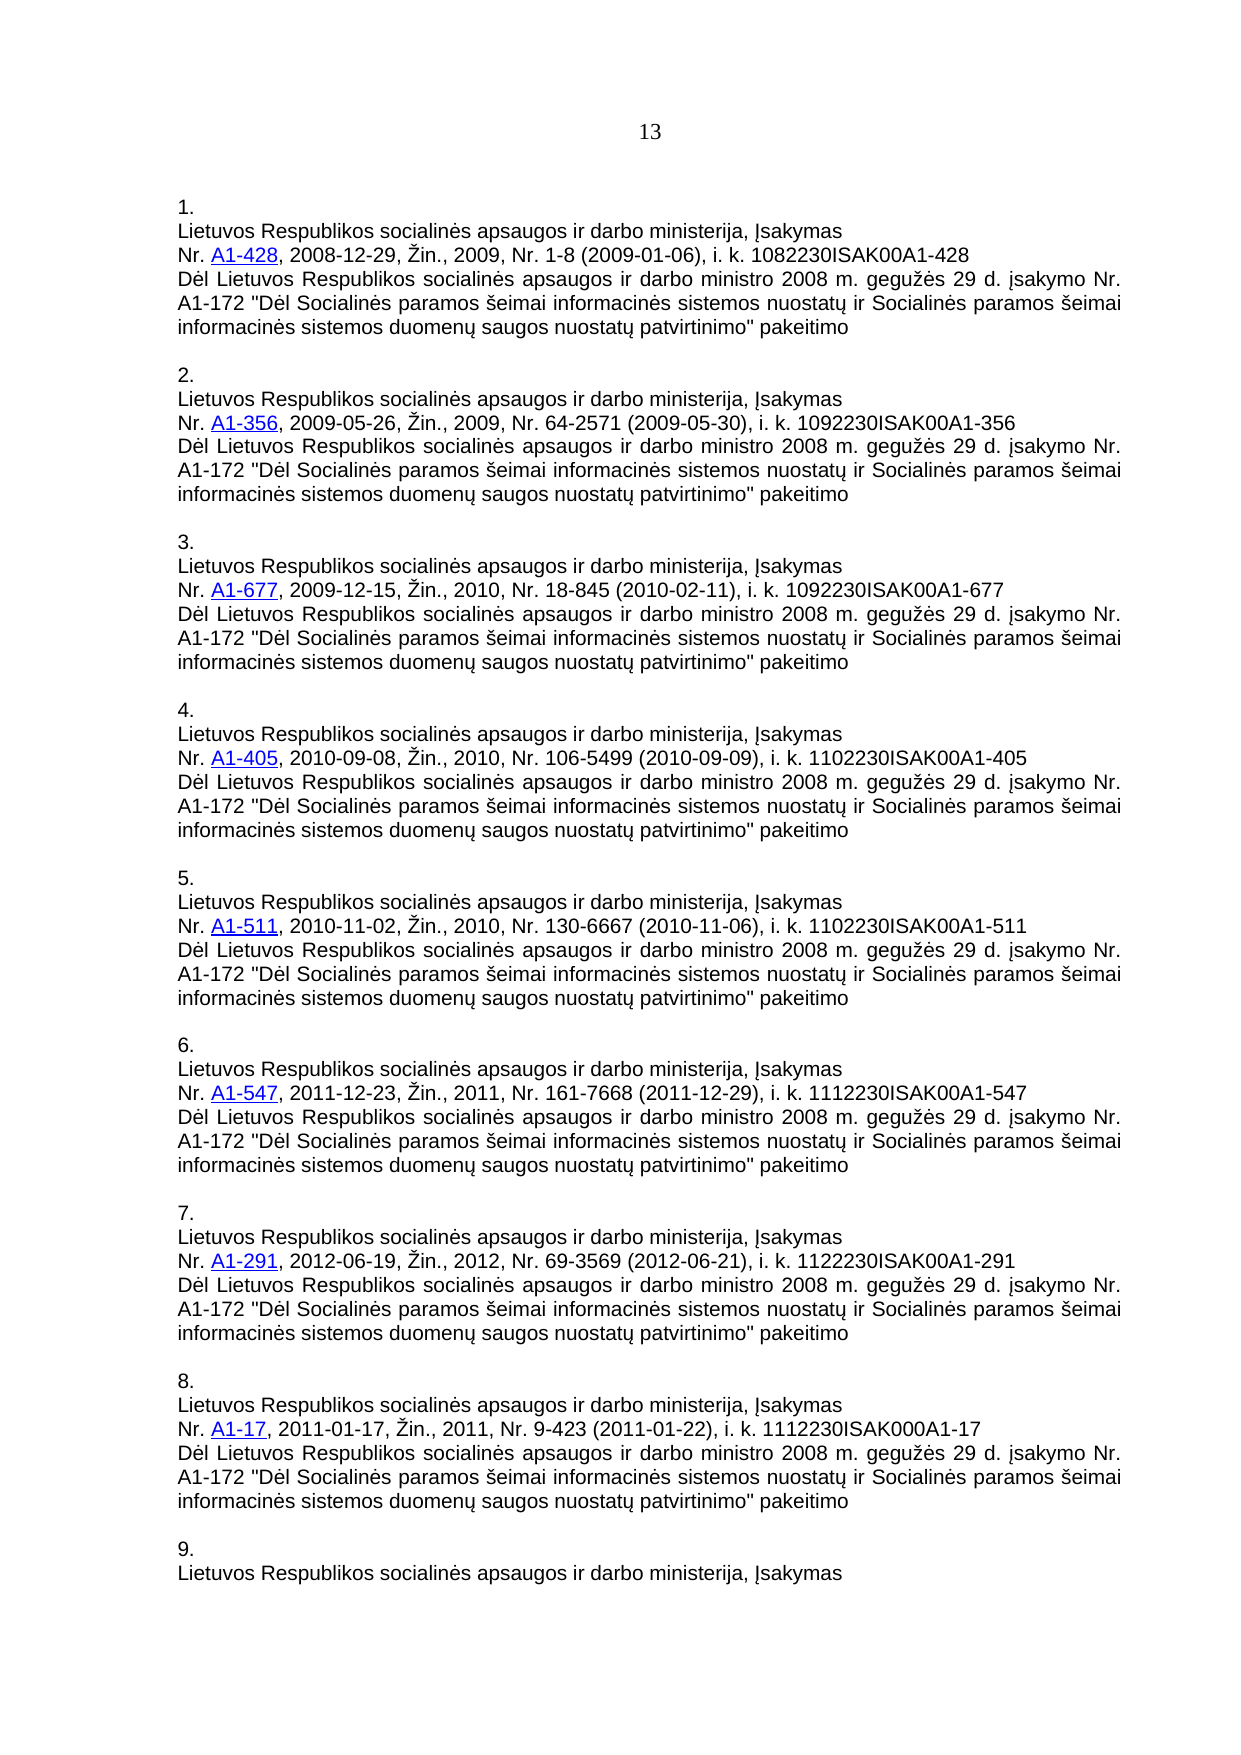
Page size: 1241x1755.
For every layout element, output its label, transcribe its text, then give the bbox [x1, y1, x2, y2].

text Nr. A1-547, 2011-12-23, Žin., 2011, Nr. 161-7668 (2011-12-29), i. k. 1112230ISAK00A1-547 [177, 1081, 1122, 1105]
text Nr. A1-291, 2012-06-19, Žin., 2012, Nr. 69-3569 (2012-06-21), i. k. 1122230ISAK00A1-291 [177, 1249, 1122, 1273]
text Nr. A1-677, 2009-12-15, Žin., 2010, Nr. 18-845 (2010-02-11), i. k. 1092230ISAK00A1-677 [177, 578, 1122, 602]
text Lietuvos Respublikos socialinės apsaugos ir darbo ministerija, Įsakymas [177, 386, 1122, 410]
text Dėl Lietuvos Respublikos socialinės apsaugos ir darbo ministro 2008 m. gegužės 29 d. įsakymo Nr. A1-172 "Dėl Socialinės paramos šeimai informacinės sistemos nuostatų ir Socialinės paramos šeimai informacinės sistemos duomenų saugos nuostatų patvirtinimo" pakeitimo [177, 937, 1122, 1009]
text Lietuvos Respublikos socialinės apsaugos ir darbo ministerija, Įsakymas [177, 889, 1122, 913]
text Nr. A1-356, 2009-05-26, Žin., 2009, Nr. 64-2571 (2009-05-30), i. k. 1092230ISAK00A1-356 [177, 410, 1122, 434]
text 5. [177, 866, 1122, 889]
text Lietuvos Respublikos socialinės apsaugos ir darbo ministerija, Įsakymas [177, 722, 1122, 746]
text Lietuvos Respublikos socialinės apsaugos ir darbo ministerija, Įsakymas [177, 1057, 1122, 1081]
text 3. [177, 530, 1122, 554]
text Nr. A1-17, 2011-01-17, Žin., 2011, Nr. 9-423 (2011-01-22), i. k. 1112230ISAK000A1-17 [177, 1417, 1122, 1441]
text Dėl Lietuvos Respublikos socialinės apsaugos ir darbo ministro 2008 m. gegužės 29 d. įsakymo Nr. A1-172 "Dėl Socialinės paramos šeimai informacinės sistemos nuostatų ir Socialinės paramos šeimai informacinės sistemos duomenų saugos nuostatų patvirtinimo" pakeitimo [177, 770, 1122, 842]
text Dėl Lietuvos Respublikos socialinės apsaugos ir darbo ministro 2008 m. gegužės 29 d. įsakymo Nr. A1-172 "Dėl Socialinės paramos šeimai informacinės sistemos nuostatų ir Socialinės paramos šeimai informacinės sistemos duomenų saugos nuostatų patvirtinimo" pakeitimo [177, 602, 1122, 674]
text 8. [177, 1369, 1122, 1393]
text Lietuvos Respublikos socialinės apsaugos ir darbo ministerija, Įsakymas [177, 1393, 1122, 1417]
text Dėl Lietuvos Respublikos socialinės apsaugos ir darbo ministro 2008 m. gegužės 29 d. įsakymo Nr. A1-172 "Dėl Socialinės paramos šeimai informacinės sistemos nuostatų ir Socialinės paramos šeimai informacinės sistemos duomenų saugos nuostatų patvirtinimo" pakeitimo [177, 1105, 1122, 1177]
text Lietuvos Respublikos socialinės apsaugos ir darbo ministerija, Įsakymas [177, 1560, 1122, 1584]
text 4. [177, 698, 1122, 722]
text 6. [177, 1033, 1122, 1057]
text Dėl Lietuvos Respublikos socialinės apsaugos ir darbo ministro 2008 m. gegužės 29 d. įsakymo Nr. A1-172 "Dėl Socialinės paramos šeimai informacinės sistemos nuostatų ir Socialinės paramos šeimai informacinės sistemos duomenų saugos nuostatų patvirtinimo" pakeitimo [177, 267, 1122, 338]
text 1. [177, 195, 1122, 219]
text Nr. A1-511, 2010-11-02, Žin., 2010, Nr. 130-6667 (2010-11-06), i. k. 1102230ISAK00A1-511 [177, 913, 1122, 937]
text Lietuvos Respublikos socialinės apsaugos ir darbo ministerija, Įsakymas [177, 1225, 1122, 1249]
text 7. [177, 1201, 1122, 1225]
text 9. [177, 1536, 1122, 1560]
text Dėl Lietuvos Respublikos socialinės apsaugos ir darbo ministro 2008 m. gegužės 29 d. įsakymo Nr. A1-172 "Dėl Socialinės paramos šeimai informacinės sistemos nuostatų ir Socialinės paramos šeimai informacinės sistemos duomenų saugos nuostatų patvirtinimo" pakeitimo [177, 1441, 1122, 1512]
text Nr. A1-428, 2008-12-29, Žin., 2009, Nr. 1-8 (2009-01-06), i. k. 1082230ISAK00A1-428 [177, 243, 1122, 267]
text Dėl Lietuvos Respublikos socialinės apsaugos ir darbo ministro 2008 m. gegužės 29 d. įsakymo Nr. A1-172 "Dėl Socialinės paramos šeimai informacinės sistemos nuostatų ir Socialinės paramos šeimai informacinės sistemos duomenų saugos nuostatų patvirtinimo" pakeitimo [177, 1273, 1122, 1345]
text Dėl Lietuvos Respublikos socialinės apsaugos ir darbo ministro 2008 m. gegužės 29 d. įsakymo Nr. A1-172 "Dėl Socialinės paramos šeimai informacinės sistemos nuostatų ir Socialinės paramos šeimai informacinės sistemos duomenų saugos nuostatų patvirtinimo" pakeitimo [177, 434, 1122, 506]
text Lietuvos Respublikos socialinės apsaugos ir darbo ministerija, Įsakymas [177, 219, 1122, 243]
text Lietuvos Respublikos socialinės apsaugos ir darbo ministerija, Įsakymas [177, 554, 1122, 578]
text 2. [177, 362, 1122, 386]
text Nr. A1-405, 2010-09-08, Žin., 2010, Nr. 106-5499 (2010-09-09), i. k. 1102230ISAK00A1-405 [177, 746, 1122, 770]
